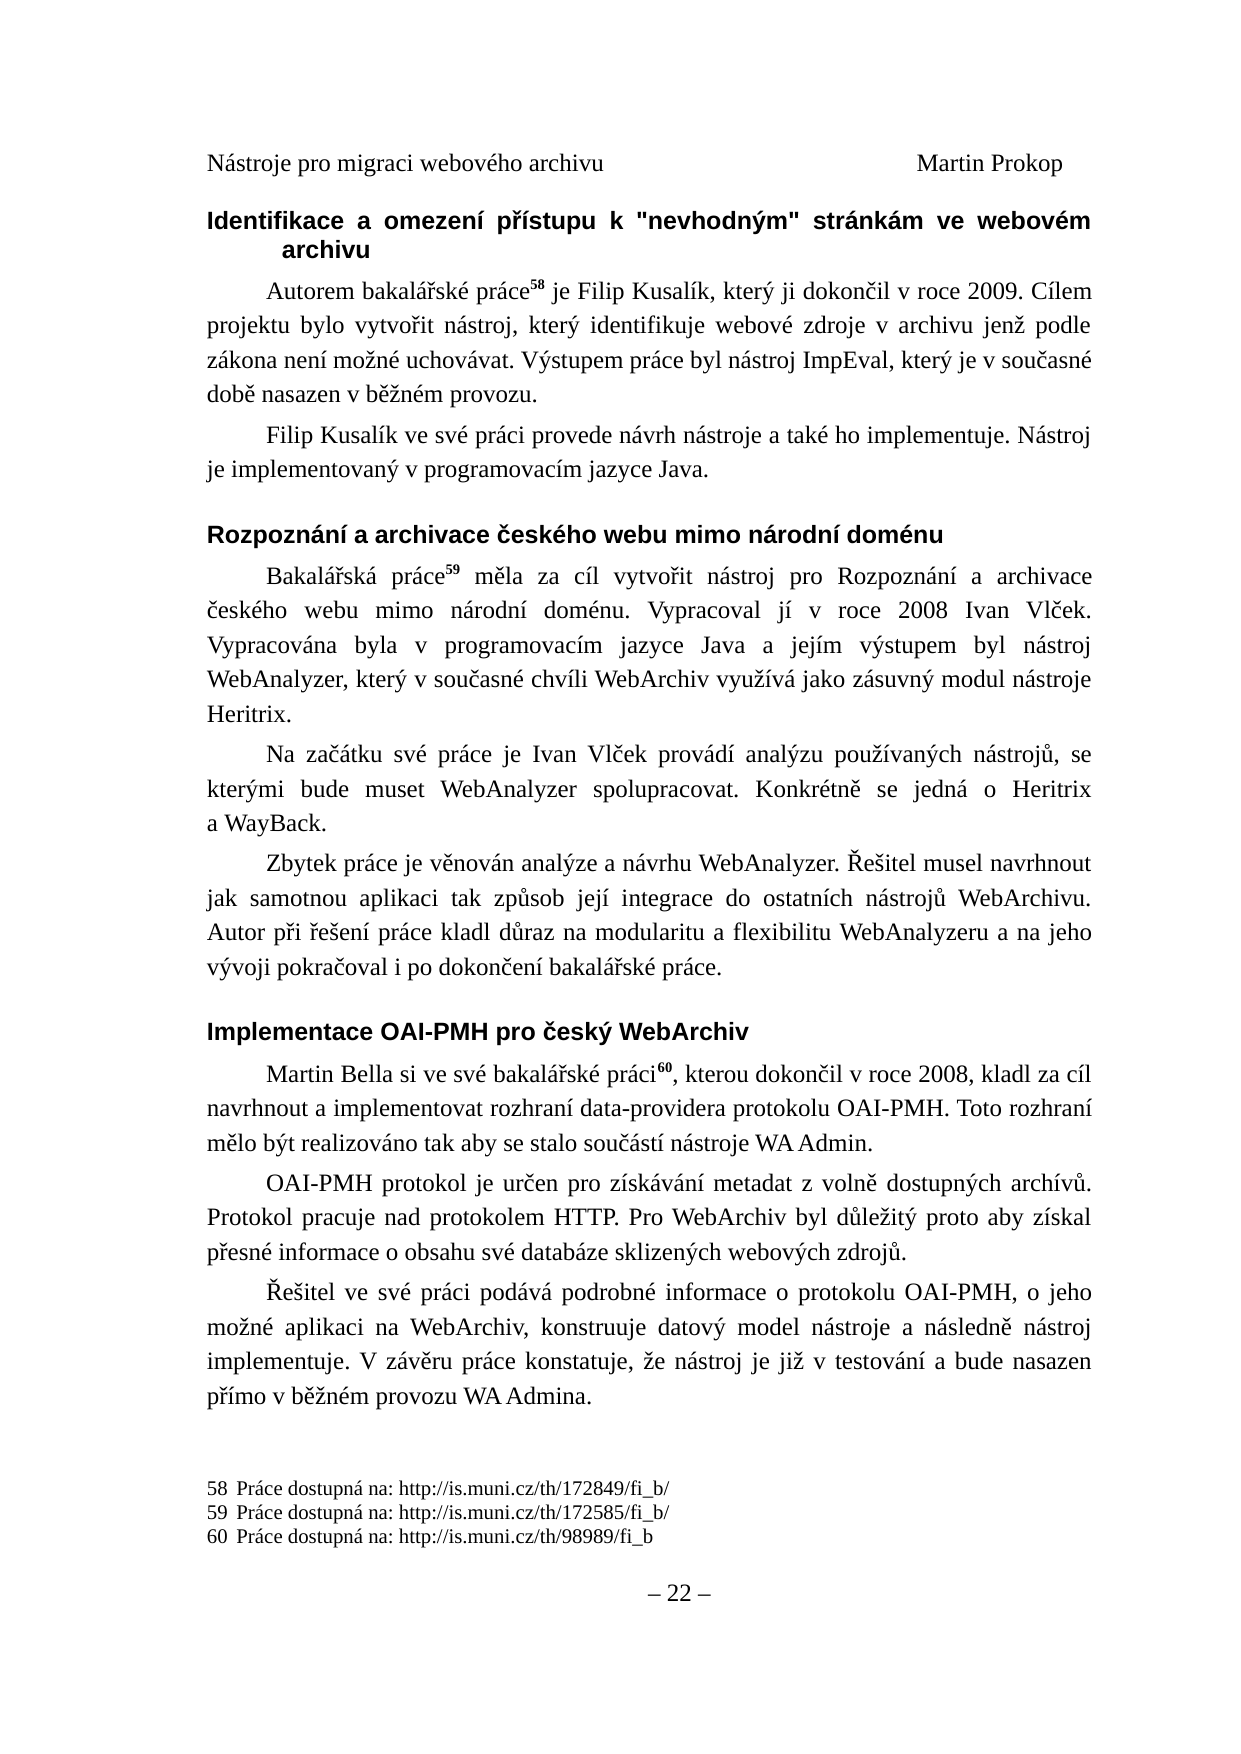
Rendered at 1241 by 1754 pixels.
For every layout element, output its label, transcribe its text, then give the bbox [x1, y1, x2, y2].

text OAI-PMH protokol je určen pro získávání metadat z volně dostupných archívů. Protokol pracuje nad protokolem HTTP. Pro WebArchiv byl důležitý proto aby získal přesné informace o obsahu své databáze sklizených webových zdrojů. [207, 1168, 1093, 1266]
text Bakalářská práce měla za cíl vytvořit nástroj pro Rozpoznání a archivace českého webu mimo národní doménu. Vypracoval jí v roce 2008 Ivan Vlček. Vypracována byla v programovacím jazyce Java a jejím výstupem byl nástroj WebAnalyzer, který v současné chvíli WebArchiv využívá jako zásuvný modul nástroje Heritrix. [207, 561, 1093, 727]
text Na začátku své práce je Ivan Vlček provádí analýzu používaných nástrojů, se kterými bude muset WebAnalyzer spolupracovat. Konkrétně se jedná o Heritrix a WayBack. [207, 739, 1093, 837]
text Práce dostupná na: http://is.muni.cz/th/172849/fi_b/ [207, 1476, 1093, 1500]
text Filip Kusalík ve své práci provede návrh nástroje a také ho implementuje. Nástroj je implementovaný v programovacím jazyce Java. [207, 420, 1093, 483]
text Martin Bella si ve své bakalářské práci, kterou dokončil v roce 2008, kladl za cíl navrhnout a implementovat rozhraní data-providera protokolu OAI-PMH. Toto rozhraní mělo být realizováno tak aby se stalo součástí nástroje WA Admin. [207, 1059, 1093, 1156]
text Řešitel ve své práci podává podrobné informace o protokolu OAI-PMH, o jeho možné aplikaci na WebArchiv, konstruuje datový model nástroje a následně nástroj implementuje. V závěru práce konstatuje, že nástroj je již v testování a bude nasazen přímo v běžném provozu WA Admina. [207, 1277, 1093, 1409]
text Práce dostupná na: http://is.muni.cz/th/98989/fi_b [207, 1524, 1093, 1548]
subtitle Implementace OAI-PMH pro český WebArchiv [207, 1017, 1093, 1046]
text Práce dostupná na: http://is.muni.cz/th/172585/fi_b/ [207, 1500, 1093, 1524]
subtitle Identifikace a omezení přístupu k "nevhodným" stránkám ve webovém archivu [207, 206, 1093, 263]
text Autorem bakalářské práce je Filip Kusalík, který ji dokončil v roce 2009. Cílem projektu bylo vytvořit nástroj, který identifikuje webové zdroje v archivu jenž podle zákona není možné uchovávat. Výstupem práce byl nástroj ImpEval, který je v současné době nasazen v běžném provozu. [207, 276, 1093, 408]
subtitle Rozpoznání a archivace českého webu mimo národní doménu [207, 519, 1093, 548]
text Zbytek práce je věnován analýze a návrhu WebAnalyzer. Řešitel musel navrhnout jak samotnou aplikaci tak způsob její integrace do ostatních nástrojů WebArchivu. Autor při řešení práce kladl důraz na modularitu a flexibilitu WebAnalyzeru a na jeho vývoji pokračoval i po dokončení bakalářské práce. [207, 848, 1093, 981]
